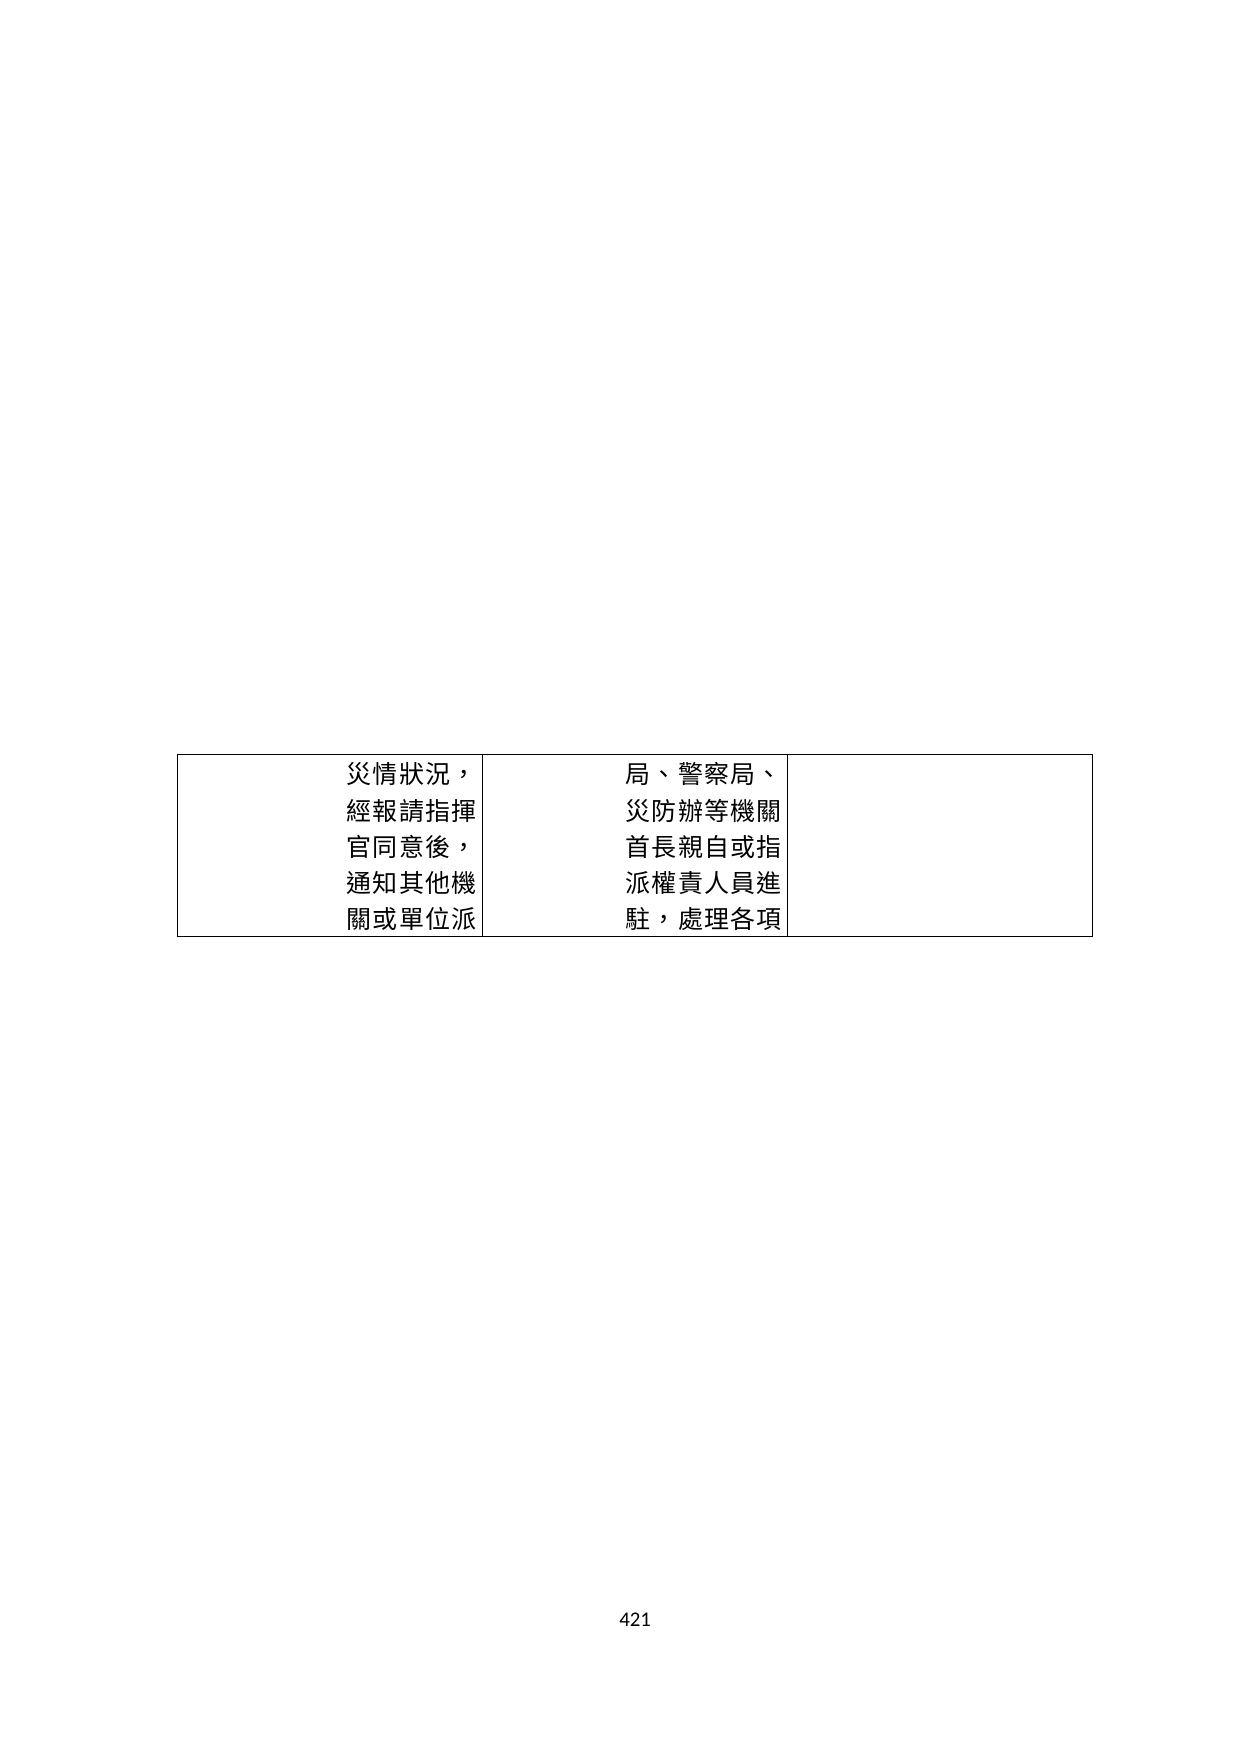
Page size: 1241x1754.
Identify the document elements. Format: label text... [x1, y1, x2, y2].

table_cell 災情狀況，經報請指揮官同意後，通知其他機關或單位派 [178, 755, 482, 936]
table_cell [788, 755, 1092, 936]
table_cell 局、警察局、災防辦等機關首長親自或指派權責人員進駐，處理各項 [483, 755, 787, 936]
